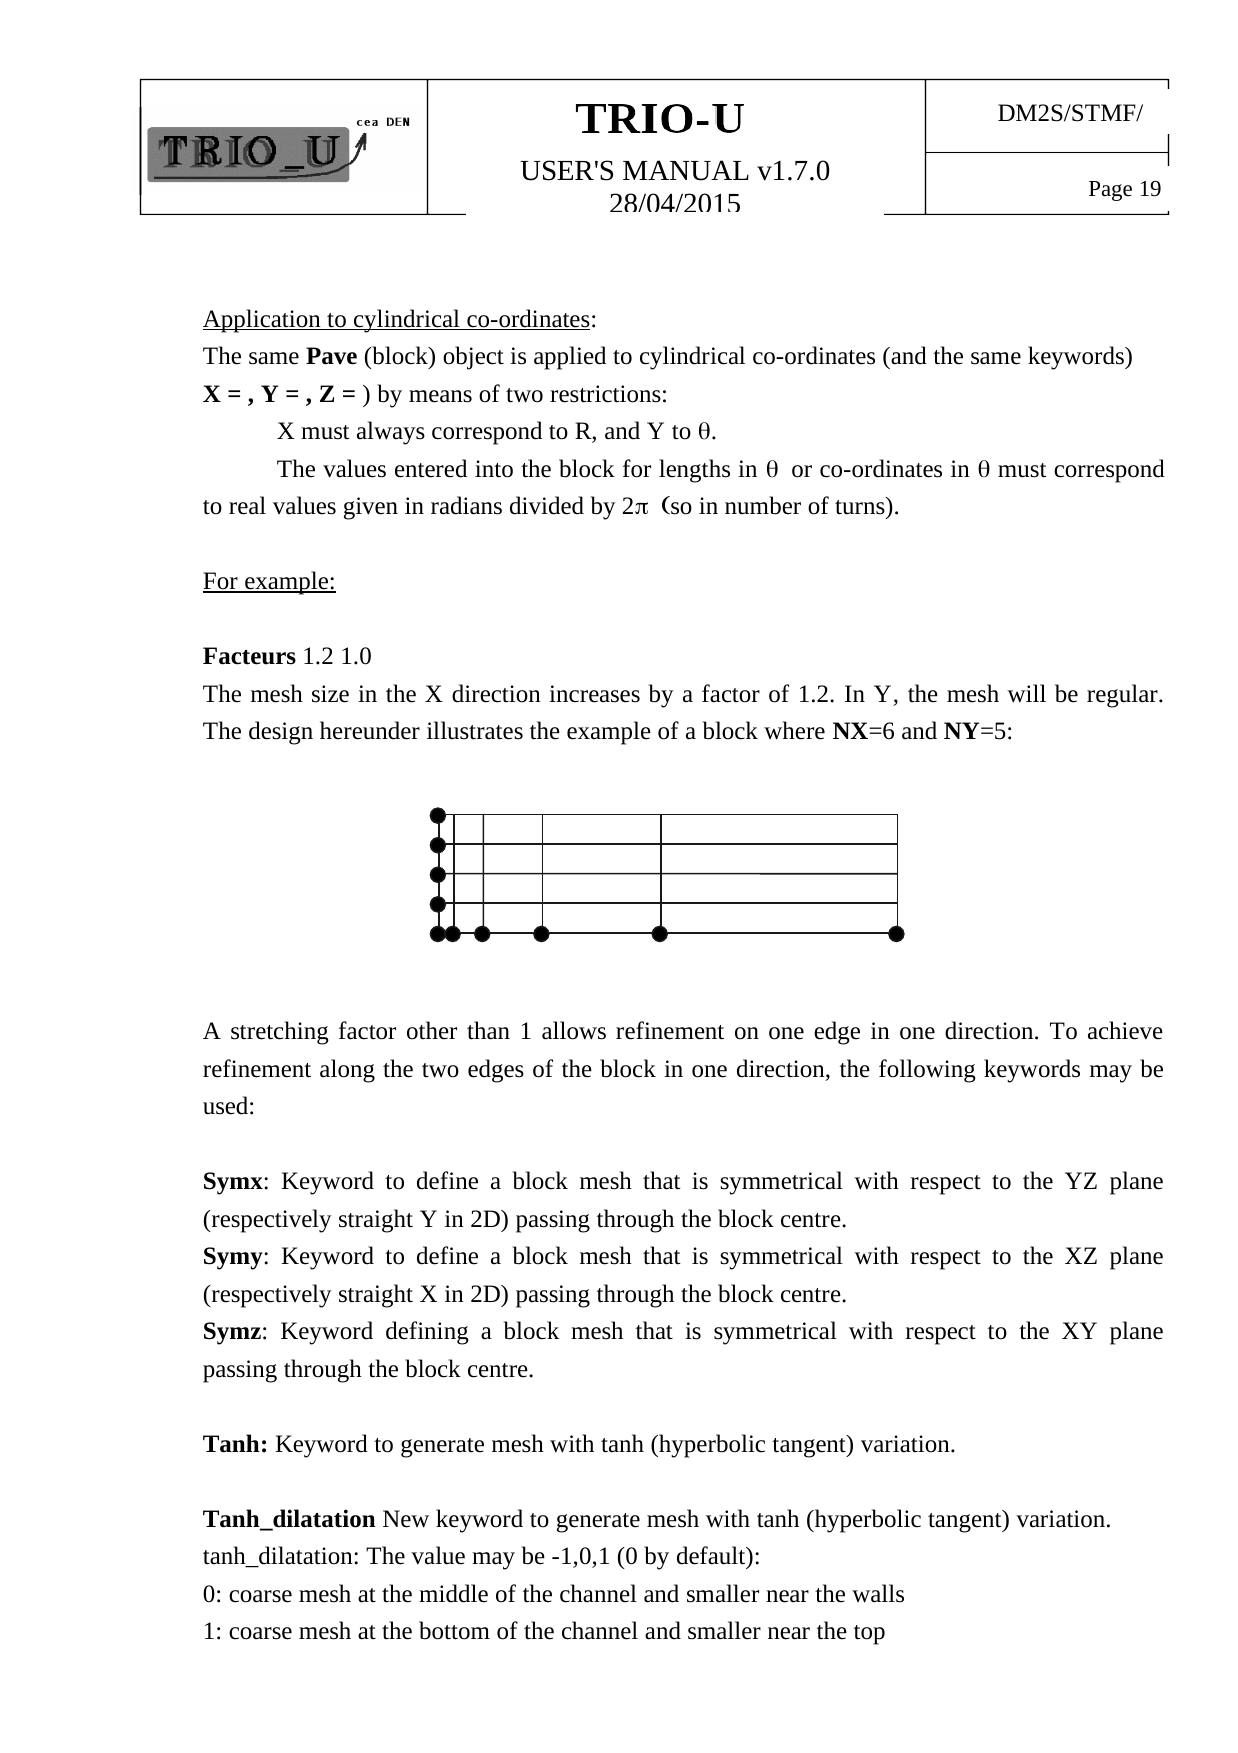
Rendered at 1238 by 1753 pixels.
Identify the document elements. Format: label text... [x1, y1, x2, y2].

text Symy: Keyword to define a block mesh that is symmetrical with respect to the XZ plane (respectively straight X in 2D) passing through the block centre. [203, 1233, 1165, 1308]
text Tanh_dilatation New keyword to generate mesh with tanh (hyperbolic tangent) variation. [203, 1495, 1165, 1533]
text The mesh size in the X direction increases by a factor of 1.2. In Y, the mesh will be regular. The design hereunder illustrates the example of a block where NX=6 and NY=5: [203, 670, 1165, 745]
text Facteurs 1.2 1.0 [203, 633, 1165, 670]
text X must always correspond to R, and Y to . [203, 408, 1165, 445]
text A stretching factor other than 1 allows refinement on one edge in one direction. To achieve refinement along the two edges of the block in one direction, the following keywords may be used: [203, 1008, 1165, 1120]
text The same Pave (block) object is applied to cylindrical co-ordinates (and the same keywords) [203, 333, 1165, 370]
text 0: coarse mesh at the middle of the channel and smaller near the walls [203, 1570, 1165, 1608]
text Application to cylindrical co-ordinates: [203, 295, 1164, 333]
text Tanh: Keyword to generate mesh with tanh (hyperbolic tangent) variation. [203, 1420, 1165, 1458]
text The values entered into the block for lengths in or co-ordinates in  must correspond to real values given in radians divided by 2so in number of turns). [203, 445, 1165, 520]
text tanh_dilatation: The value may be -1,0,1 (0 by default): [203, 1533, 1165, 1570]
text Symx: Keyword to define a block mesh that is symmetrical with respect to the YZ plane (respectively straight Y in 2D) passing through the block centre. [203, 1158, 1165, 1233]
text Symz: Keyword defining a block mesh that is symmetrical with respect to the XY plane passing through the block centre. [203, 1308, 1165, 1383]
text For example: [203, 558, 1165, 595]
text X = , Y = , Z = ) by means of two restrictions: [203, 370, 1165, 408]
text 1: coarse mesh at the bottom of the channel and smaller near the top [203, 1608, 1165, 1645]
